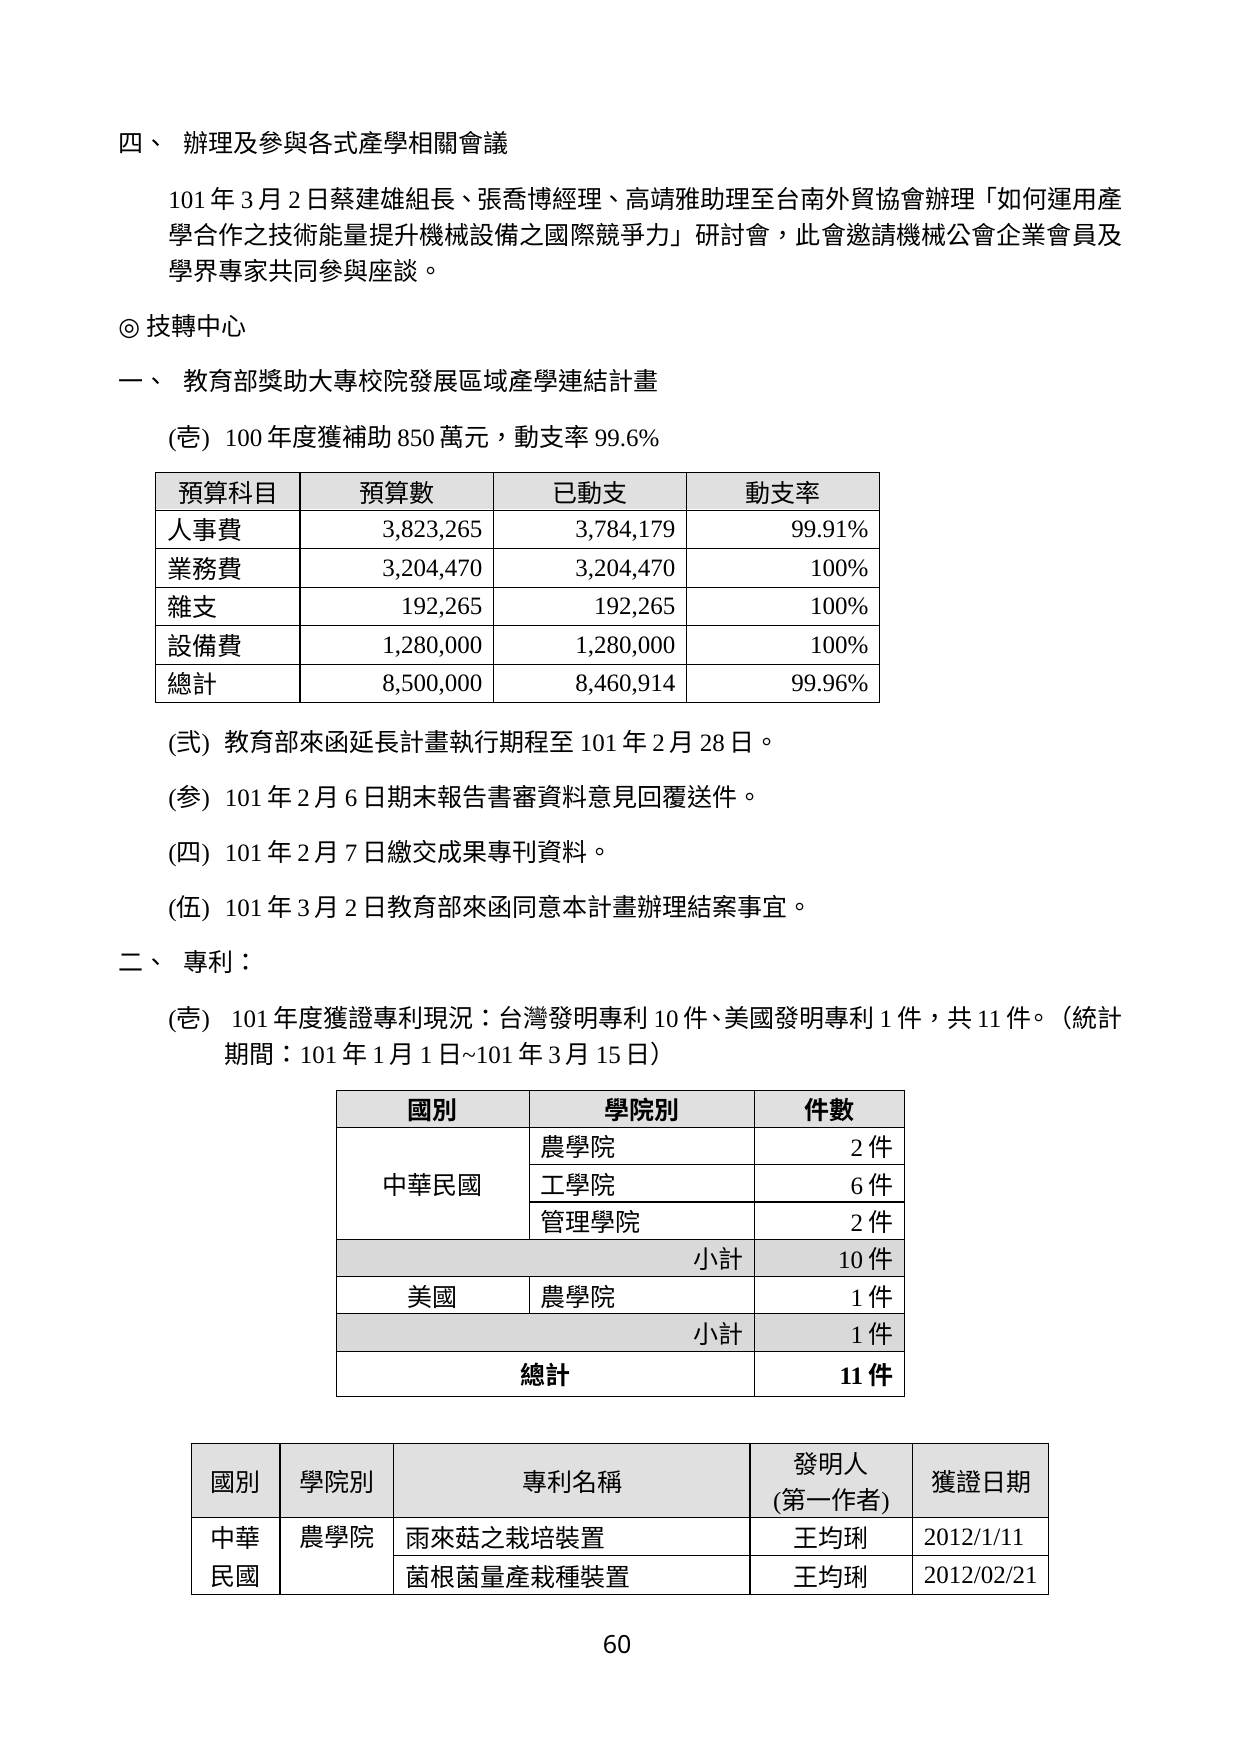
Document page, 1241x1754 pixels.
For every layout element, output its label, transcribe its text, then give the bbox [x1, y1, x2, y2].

table_cell 2012/1/11 [913, 1518, 1048, 1555]
table_header 動支率 [687, 473, 879, 509]
table_cell 小計 [337, 1314, 754, 1351]
table_cell 業務費 [156, 549, 299, 587]
list 101年2月7日繳交成果專刊資料。 [168, 832, 1122, 868]
table_cell 美國 [337, 1277, 529, 1313]
table_cell 農學院 [530, 1128, 754, 1164]
table_cell 王均琍 [751, 1556, 912, 1594]
table_cell 農學院 [281, 1518, 393, 1594]
table_header 國別 [192, 1444, 279, 1517]
table_cell 人事費 [156, 511, 299, 548]
table_cell 8,500,000 [301, 665, 493, 702]
table_cell 3,784,179 [494, 511, 686, 548]
table_cell 雨來菇之栽培裝置 [394, 1518, 749, 1555]
table_cell 工學院 [530, 1165, 754, 1201]
table_header 國別 [337, 1091, 529, 1127]
table_cell 小計 [337, 1240, 754, 1276]
table_cell 中華民國 [192, 1518, 279, 1594]
table_cell 100% [687, 626, 879, 664]
table_cell 99.96% [687, 665, 879, 702]
table_header 預算科目 [156, 473, 299, 509]
list 101年度獲證專利現況：台灣發明專利10件、美國發明專利1件，共11件。（統計期間：101年1月1日~101年3月15日） [168, 998, 1122, 1071]
table_cell 99.91% [687, 511, 879, 548]
table_cell 3,204,470 [301, 549, 493, 587]
table_cell 100% [687, 549, 879, 587]
table_cell 王均琍 [751, 1518, 912, 1555]
table_header 發明人 (第一作者) [751, 1444, 912, 1517]
table_cell 1件 [755, 1314, 904, 1351]
table_cell 設備費 [156, 626, 299, 664]
table_cell 6件 [755, 1165, 904, 1201]
table_cell 2件 [755, 1203, 904, 1239]
table_cell 8,460,914 [494, 665, 686, 702]
table_cell 管理學院 [530, 1203, 754, 1239]
table_header 專利名稱 [394, 1444, 749, 1517]
table_header 已動支 [494, 473, 686, 509]
table_cell 2012/02/21 [913, 1556, 1048, 1594]
table_cell 192,265 [494, 588, 686, 625]
table_cell 1件 [755, 1277, 904, 1313]
table_cell 100% [687, 588, 879, 625]
text ◎ 技轉中心 [118, 307, 1127, 343]
table_cell 10件 [755, 1240, 904, 1276]
table_cell 總計 [337, 1352, 754, 1396]
table_cell 2件 [755, 1128, 904, 1164]
list 101年2月6日期末報告書審資料意見回覆送件。 [168, 777, 1122, 813]
table_cell 農學院 [530, 1277, 754, 1313]
table_cell 1,280,000 [301, 626, 493, 664]
table_header 件數 [755, 1091, 904, 1127]
list 辦理及參與各式產學相關會議 [118, 123, 1122, 160]
table_cell 3,204,470 [494, 549, 686, 587]
table_cell 3,823,265 [301, 511, 493, 548]
list 專利： [118, 942, 1122, 979]
text 101年3月2日蔡建雄組長、張喬博經理、高靖雅助理至台南外貿協會辦理「如何運用產學合作之技術能量提升機械設備之國際競爭力」研討會，此會邀請機械公會企業會員及學界專家共同參與座談。 [168, 179, 1122, 288]
table_cell 192,265 [301, 588, 493, 625]
list 教育部獎助大專校院發展區域產學連結計畫 [118, 361, 1122, 398]
table_cell 中華民國 [337, 1128, 529, 1239]
list 101年3月2日教育部來函同意本計畫辦理結案事宜。 [168, 887, 1122, 923]
table_cell 雜支 [156, 588, 299, 625]
table_cell 總計 [156, 665, 299, 702]
table_cell 11件 [755, 1352, 904, 1396]
table_header 學院別 [281, 1444, 393, 1517]
table_header 獲證日期 [913, 1444, 1048, 1517]
table_header 學院別 [530, 1091, 754, 1127]
table_header 預算數 [301, 473, 493, 509]
table_cell 菌根菌量產栽種裝置 [394, 1556, 749, 1594]
list 教育部來函延長計畫執行期程至101年2月28日。 [168, 722, 1122, 758]
table_cell 1,280,000 [494, 626, 686, 664]
list 100年度獲補助850萬元，動支率99.6% [168, 417, 1122, 453]
